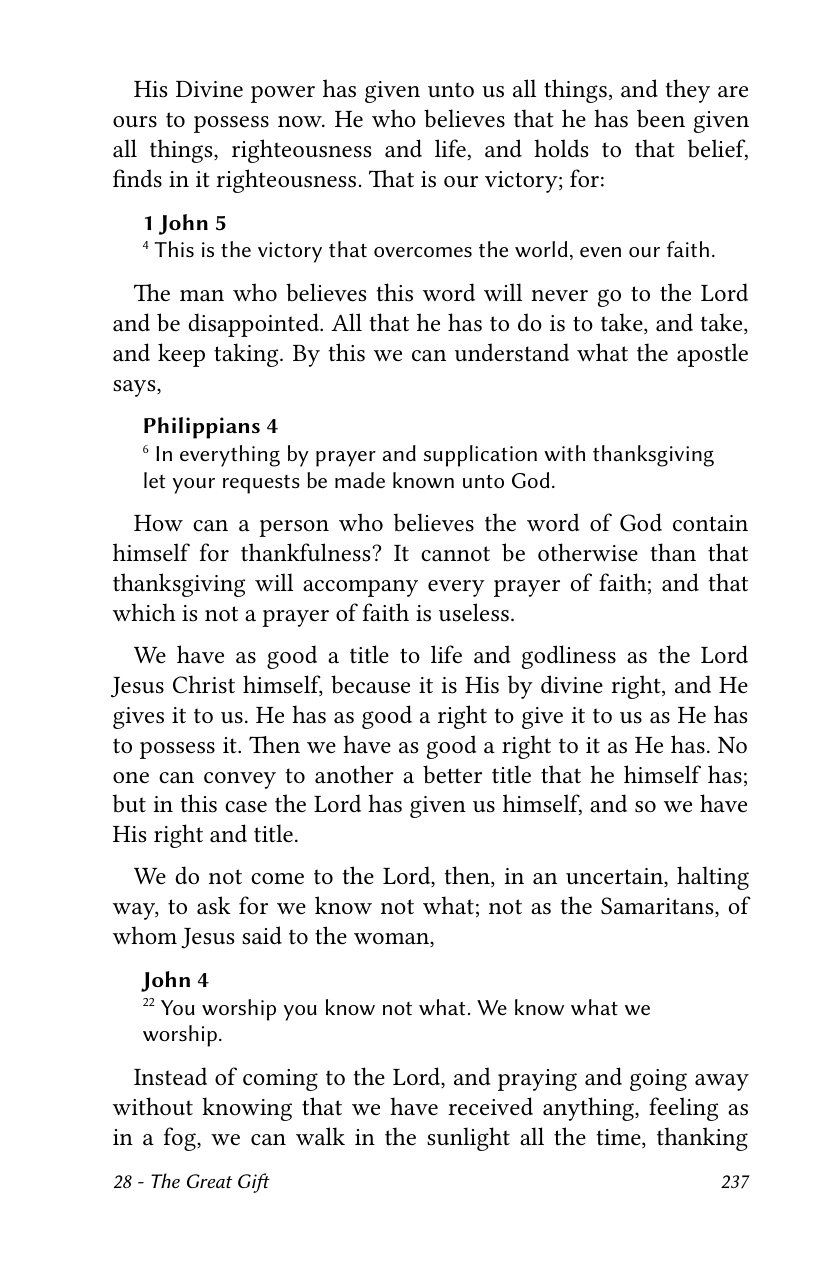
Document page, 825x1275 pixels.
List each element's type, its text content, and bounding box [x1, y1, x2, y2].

text 1 John 5 [142, 209, 750, 236]
text How can a person who believes the word of God contain himself for thankfulness? It cannot be otherwise than that thanksgiving will accompany every prayer of faith; and that which is not a prayer of faith is useless. [112, 509, 750, 628]
text 4 This is the victory that overcomes the world, even our faith. [142, 237, 720, 263]
text His Divine power has given unto us all things, and they are ours to possess now. He who believes that he has been given all things, righteousness and life, and holds to that belief, finds in it righteousness. That is our victory; for: [112, 75, 750, 193]
text The man who believes this word will never go to the Lord and be disappointed. All that he has to do is to take, and take, and keep taking. By this we can understand what the apostle says, [112, 279, 750, 397]
text John 4 [142, 967, 750, 993]
text Instead of coming to the Lord, and praying and going away without knowing that we have received anything, feeling as in a fog, we can walk in the sunlight all the time, thanking [112, 1063, 750, 1151]
text Philippians 4 [142, 413, 750, 439]
text We have as good a title to life and godliness as the Lord Jesus Christ himself, because it is His by divine right, and He gives it to us. He has as good a right to give it to us as He has to possess it. Then we have as good a right to it as He has. No one can convey to another a better title that he himself has; but in this case the Lord has given us himself, and so we have His right and title. [112, 641, 750, 849]
text We do not come to the Lord, then, in an uncertain, halting way, to ask for we know not what; not as the Samaritans, of whom Jesus said to the woman, [112, 862, 750, 951]
text 22 You worship you know not what. We know what we worship. [142, 995, 720, 1047]
text 6 In everything by prayer and supplication with thanksgiving let your requests be made known unto God. [142, 441, 720, 494]
